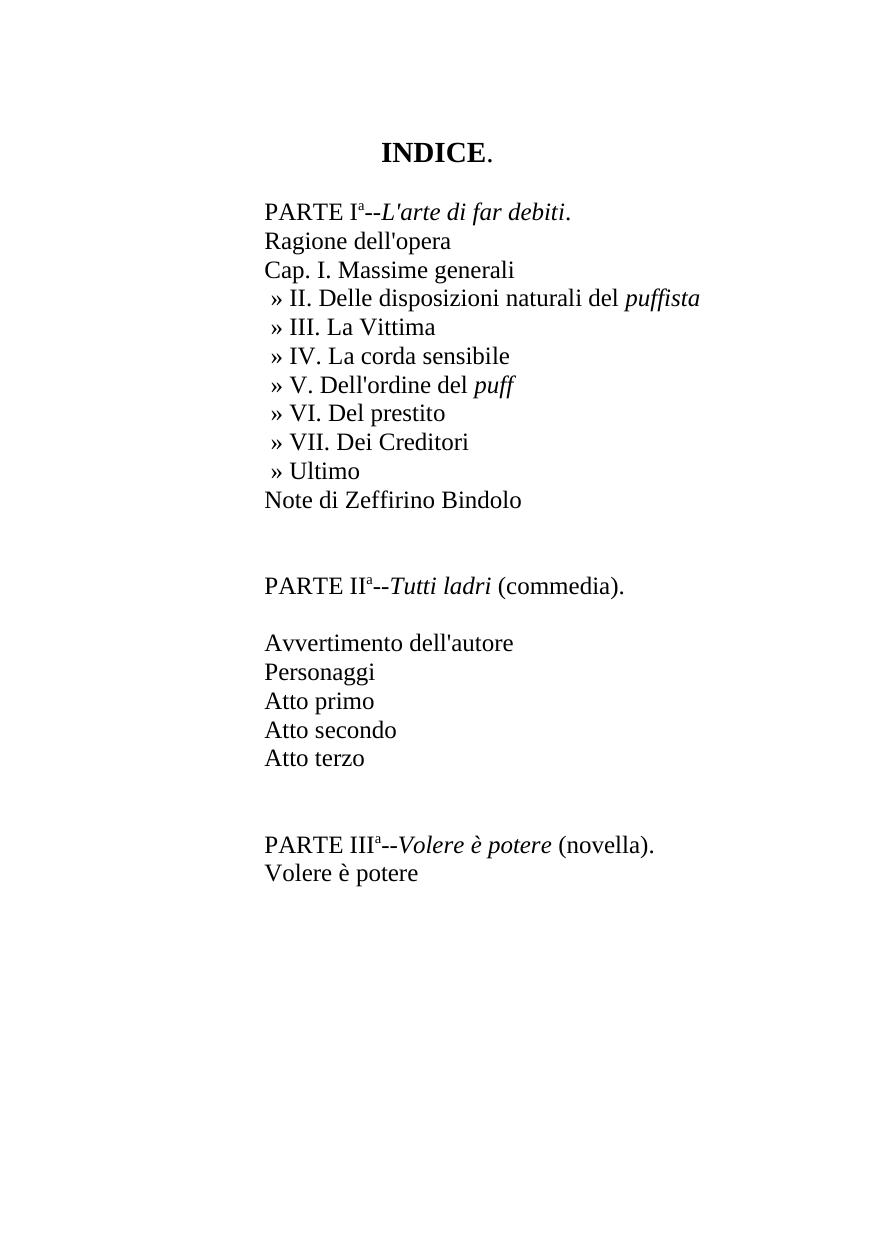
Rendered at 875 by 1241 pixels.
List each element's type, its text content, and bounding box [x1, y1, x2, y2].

text PARTE IIIa--Volere è potere (novella). [264, 830, 768, 858]
text Ragione dell'opera [264, 226, 768, 255]
text » VI. Del prestito [264, 398, 768, 427]
text Volere è potere [264, 858, 768, 887]
text Atto secondo [264, 715, 768, 743]
text PARTE IIa--Tutti ladri (commedia). [264, 571, 768, 600]
text Atto primo [264, 686, 768, 715]
text » III. La Vittima [264, 312, 768, 341]
text INDICE. [106, 135, 768, 168]
text » Ultimo [264, 456, 768, 485]
text Cap. I. Massime generali [264, 255, 768, 283]
text PARTE Ia--L'arte di far debiti. [264, 197, 768, 226]
text » IV. La corda sensibile [264, 341, 768, 370]
text Atto terzo [264, 743, 768, 772]
text » II. Delle disposizioni naturali del puffista [264, 283, 768, 312]
text » V. Dell'ordine del puff [264, 370, 768, 398]
text Note di Zeffirino Bindolo [264, 485, 768, 513]
text Avvertimento dell'autore [264, 628, 768, 657]
text » VII. Dei Creditori [264, 427, 768, 456]
text Personaggi [264, 657, 768, 686]
